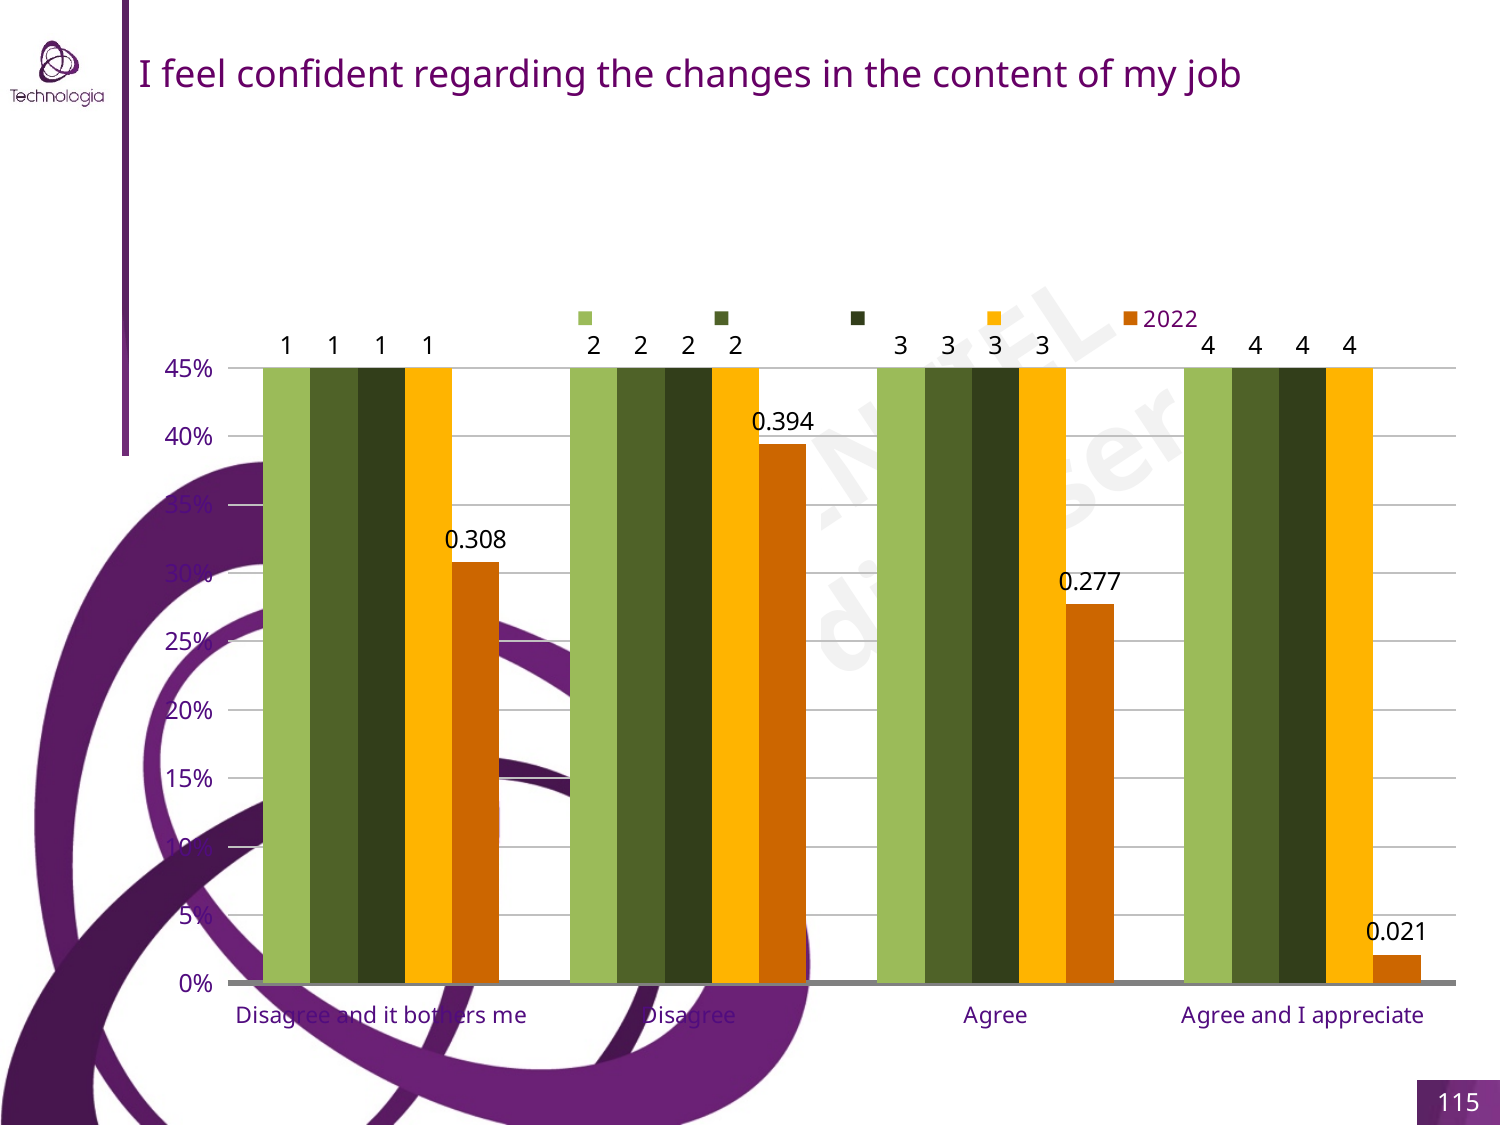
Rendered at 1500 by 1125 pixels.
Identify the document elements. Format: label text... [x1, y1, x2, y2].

picture [0, 33, 113, 114]
title I feel confident regarding the changes in the content of my job [123, 42, 1282, 185]
chart [123, 215, 1460, 1083]
picture [0, 0, 821, 1125]
picture [1417, 1080, 1500, 1125]
